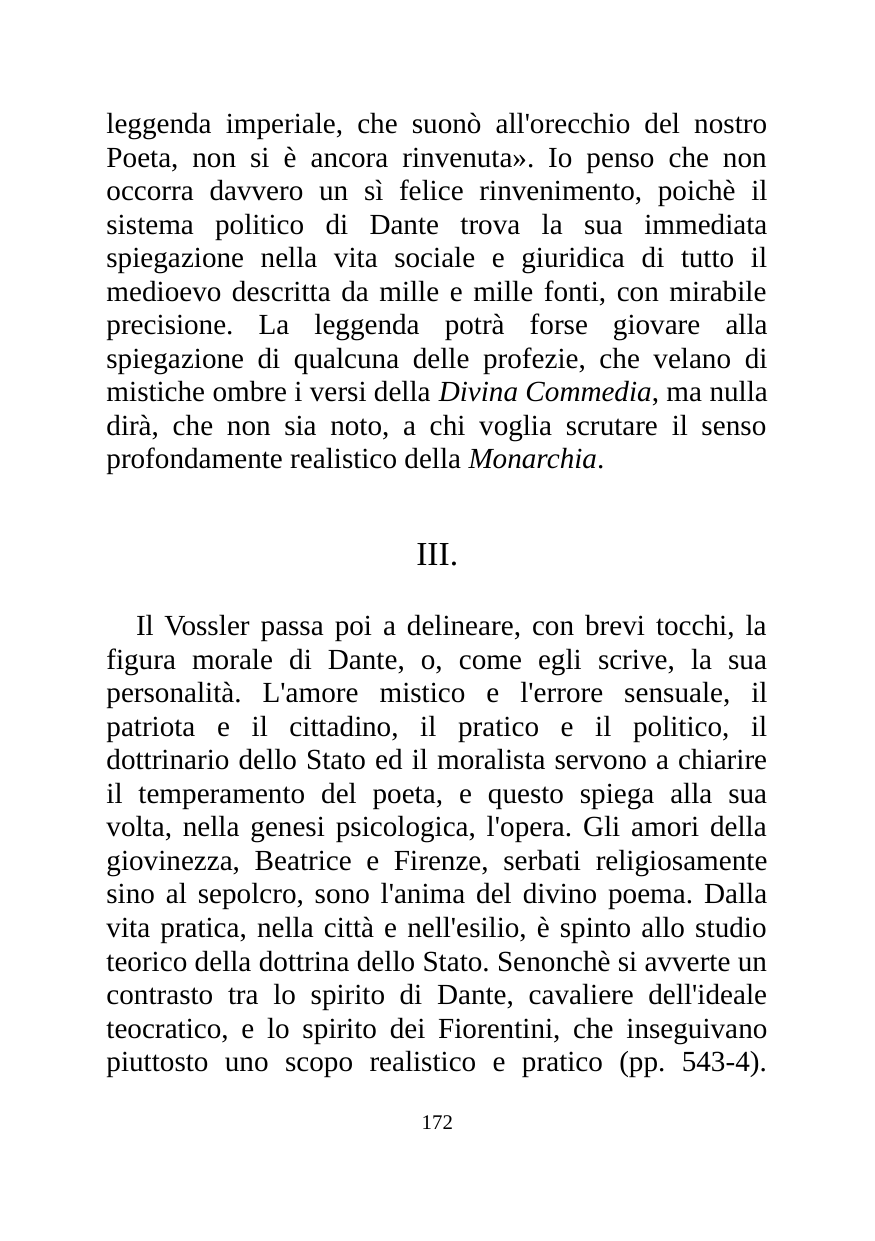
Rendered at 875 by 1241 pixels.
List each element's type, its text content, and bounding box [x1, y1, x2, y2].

subtitle III. [106, 534, 768, 573]
text Il Vossler passa poi a delineare, con brevi tocchi, la figura morale di Dante, o, come egli scrive, la sua personalità. L'amore mistico e l'errore sensuale, il patriota e il cittadino, il pratico e il politico, il dottrinario dello Stato ed il moralista servono a chiarire il temperamento del poeta, e questo spiega alla sua volta, nella genesi psicologica, l'opera. Gli amori della giovinezza, Beatrice e Firenze, serbati religiosamente sino al sepolcro, sono l'anima del divino poema. Dalla vita pratica, nella città e nell'esilio, è spinto allo studio teorico della dottrina dello Stato. Senonchè si avverte un contrasto tra lo spirito di Dante, cavaliere dell'ideale teocratico, e lo spirito dei Fiorentini, che inseguivano piuttosto uno scopo realistico e pratico (pp. 543-4). [106, 608, 768, 1078]
text leggenda imperiale, che suonò all'orecchio del nostro Poeta, non si è ancora rinvenuta». Io penso che non occorra davvero un sì felice rinvenimento, poichè il sistema politico di Dante trova la sua immediata spiegazione nella vita sociale e giuridica di tutto il medioevo descritta da mille e mille fonti, con mirabile precisione. La leggenda potrà forse giovare alla spiegazione di qualcuna delle profezie, che velano di mistiche ombre i versi della Divina Commedia, ma nulla dirà, che non sia noto, a chi voglia scrutare il senso profondamente realistico della Monarchia. [106, 106, 768, 475]
